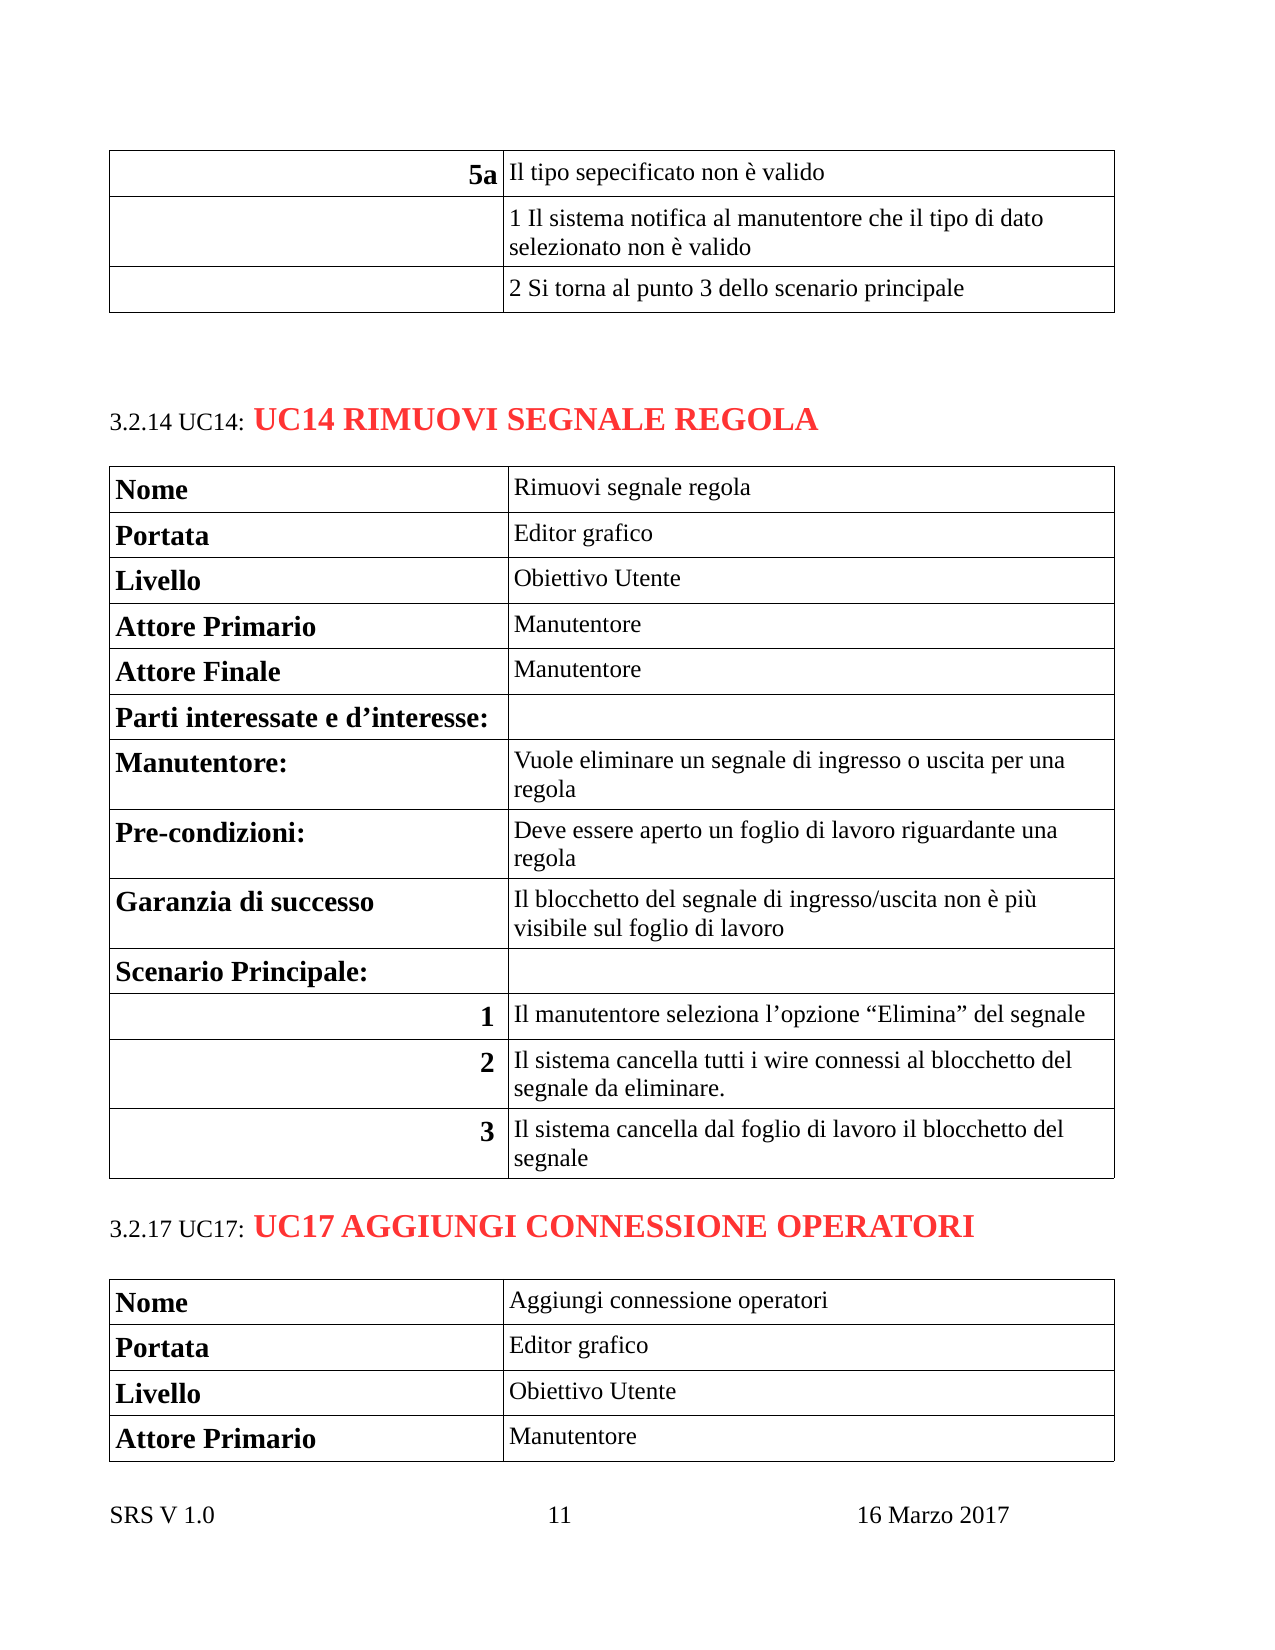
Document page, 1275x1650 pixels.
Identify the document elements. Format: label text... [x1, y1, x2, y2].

table_cell Scenario Principale: [110, 949, 508, 993]
table_cell 1 Il sistema notifica al manutentore che il tipo di dato selezionato non è valido [504, 197, 1114, 266]
table_cell 2 Si torna al punto 3 dello scenario principale [504, 267, 1114, 312]
table_cell Vuole eliminare un segnale di ingresso o uscita per una regola [509, 740, 1114, 808]
table_cell 1 [110, 994, 508, 1038]
table_cell 5a [110, 151, 503, 196]
table_cell Editor grafico [509, 513, 1114, 557]
table_cell Attore Primario [110, 604, 508, 648]
table_cell Attore Finale [110, 649, 508, 693]
table_cell Portata [110, 1325, 503, 1370]
table_cell Manutentore: [110, 740, 508, 808]
table_cell [509, 949, 1114, 993]
table_cell Garanzia di successo [110, 879, 508, 947]
table_cell [509, 695, 1114, 739]
table_cell Obiettivo Utente [509, 558, 1114, 602]
table_header Aggiungi connessione operatori [504, 1280, 1114, 1324]
table_cell Livello [110, 1371, 503, 1415]
table_cell Manutentore [504, 1416, 1114, 1461]
text 3.2.14 UC14: UC14 RIMUOVI SEGNALE REGOLA [109, 399, 1162, 437]
table_header Nome [110, 467, 508, 511]
table_cell Deve essere aperto un foglio di lavoro riguardante una regola [509, 810, 1114, 878]
table_cell Il sistema cancella tutti i wire connessi al blocchetto del segnale da eliminare. [509, 1040, 1114, 1108]
table_header Nome [110, 1280, 503, 1324]
table_cell Manutentore [509, 604, 1114, 648]
table_cell Il blocchetto del segnale di ingresso/uscita non è più visibile sul foglio di lavoro [509, 879, 1114, 947]
table_cell Parti interessate e d’interesse: [110, 695, 508, 739]
table_cell Livello [110, 558, 508, 602]
table_cell 2 [110, 1040, 508, 1108]
table_cell Editor grafico [504, 1325, 1114, 1370]
table_cell Il manutentore seleziona l’opzione “Elimina” del segnale [509, 994, 1114, 1038]
text 3.2.17 UC17: UC17 AGGIUNGI CONNESSIONE OPERATORI [109, 1207, 1162, 1245]
table_cell Manutentore [509, 649, 1114, 693]
table_cell Il tipo sepecificato non è valido [504, 151, 1114, 196]
table_cell Attore Primario [110, 1416, 503, 1461]
table_cell Obiettivo Utente [504, 1371, 1114, 1415]
table_cell 3 [110, 1109, 508, 1177]
table_cell [110, 197, 503, 266]
table_cell Il sistema cancella dal foglio di lavoro il blocchetto del segnale [509, 1109, 1114, 1177]
table_cell Pre-condizioni: [110, 810, 508, 878]
table_cell [110, 267, 503, 312]
table_cell Portata [110, 513, 508, 557]
table_header Rimuovi segnale regola [509, 467, 1114, 511]
